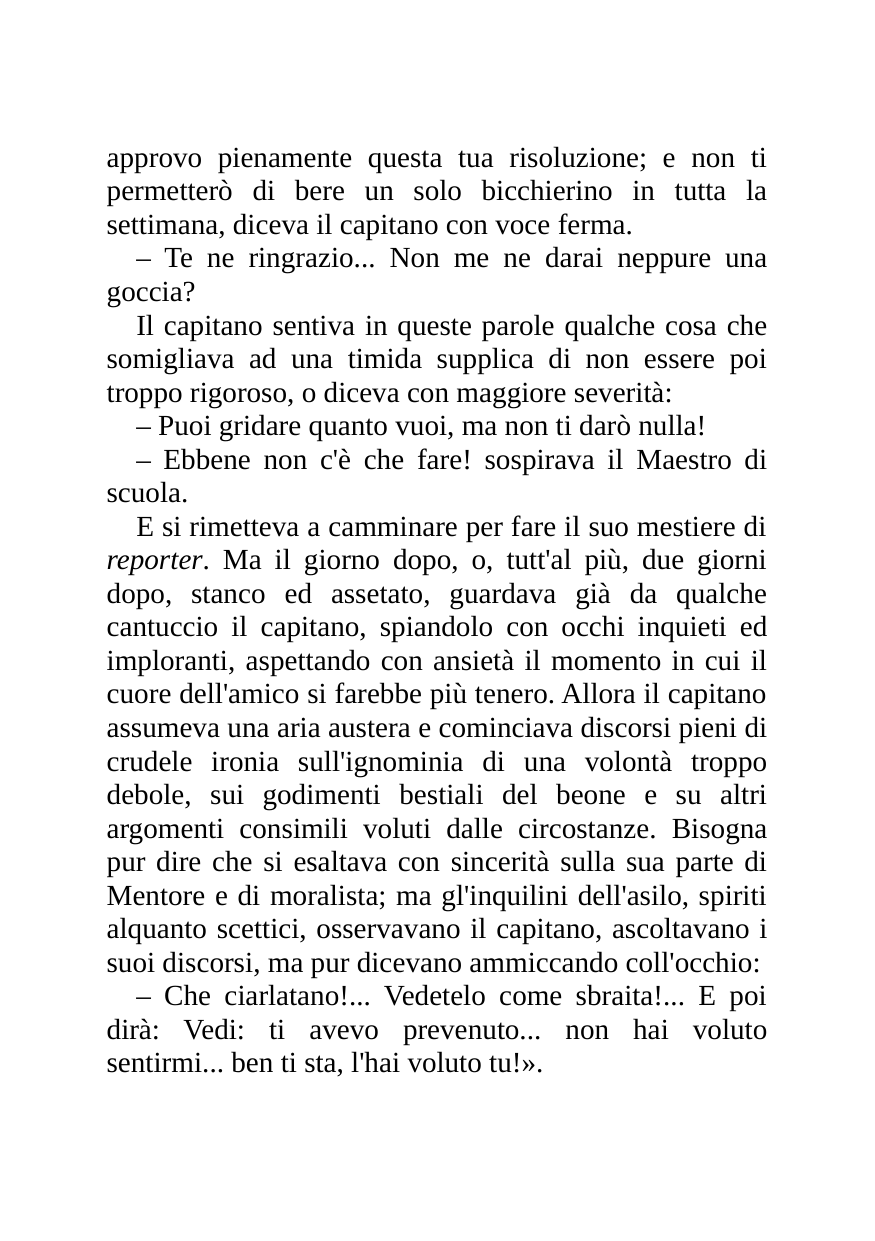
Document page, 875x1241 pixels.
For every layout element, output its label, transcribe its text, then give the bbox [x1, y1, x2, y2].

text approvo pienamente questa tua risoluzione; e non ti permetterò di bere un solo bicchierino in tutta la settimana, diceva il capitano con voce ferma. [106, 140, 768, 241]
text – Te ne ringrazio... Non me ne darai neppure una goccia? [106, 241, 768, 308]
text – Che ciarlatano!... Vedetelo come sbraita!... E poi dirà: Vedi: ti avevo prevenuto... non hai voluto sentirmi... ben ti sta, l'hai voluto tu!». [106, 978, 768, 1079]
text Il capitano sentiva in queste parole qualche cosa che somigliava ad una timida supplica di non essere poi troppo rigoroso, o diceva con maggiore severità: [106, 308, 768, 408]
text – Puoi gridare quanto vuoi, ma non ti darò nulla! [106, 408, 768, 442]
text E si rimetteva a camminare per fare il suo mestiere di reporter. Ma il giorno dopo, o, tutt'al più, due giorni dopo, stanco ed assetato, guardava già da qualche cantuccio il capitano, spiandolo con occhi inquieti ed imploranti, aspettando con ansietà il momento in cui il cuore dell'amico si farebbe più tenero. Allora il capitano assumeva una aria austera e cominciava discorsi pieni di crudele ironia sull'ignominia di una volontà troppo debole, sui godimenti bestiali del beone e su altri argomenti consimili voluti dalle circostanze. Bisogna pur dire che si esaltava con sincerità sulla sua parte di Mentore e di moralista; ma gl'inquilini dell'asilo, spiriti alquanto scettici, osservavano il capitano, ascoltavano i suoi discorsi, ma pur dicevano ammiccando coll'occhio: [106, 509, 768, 978]
text – Ebbene non c'è che fare! sospirava il Maestro di scuola. [106, 442, 768, 509]
